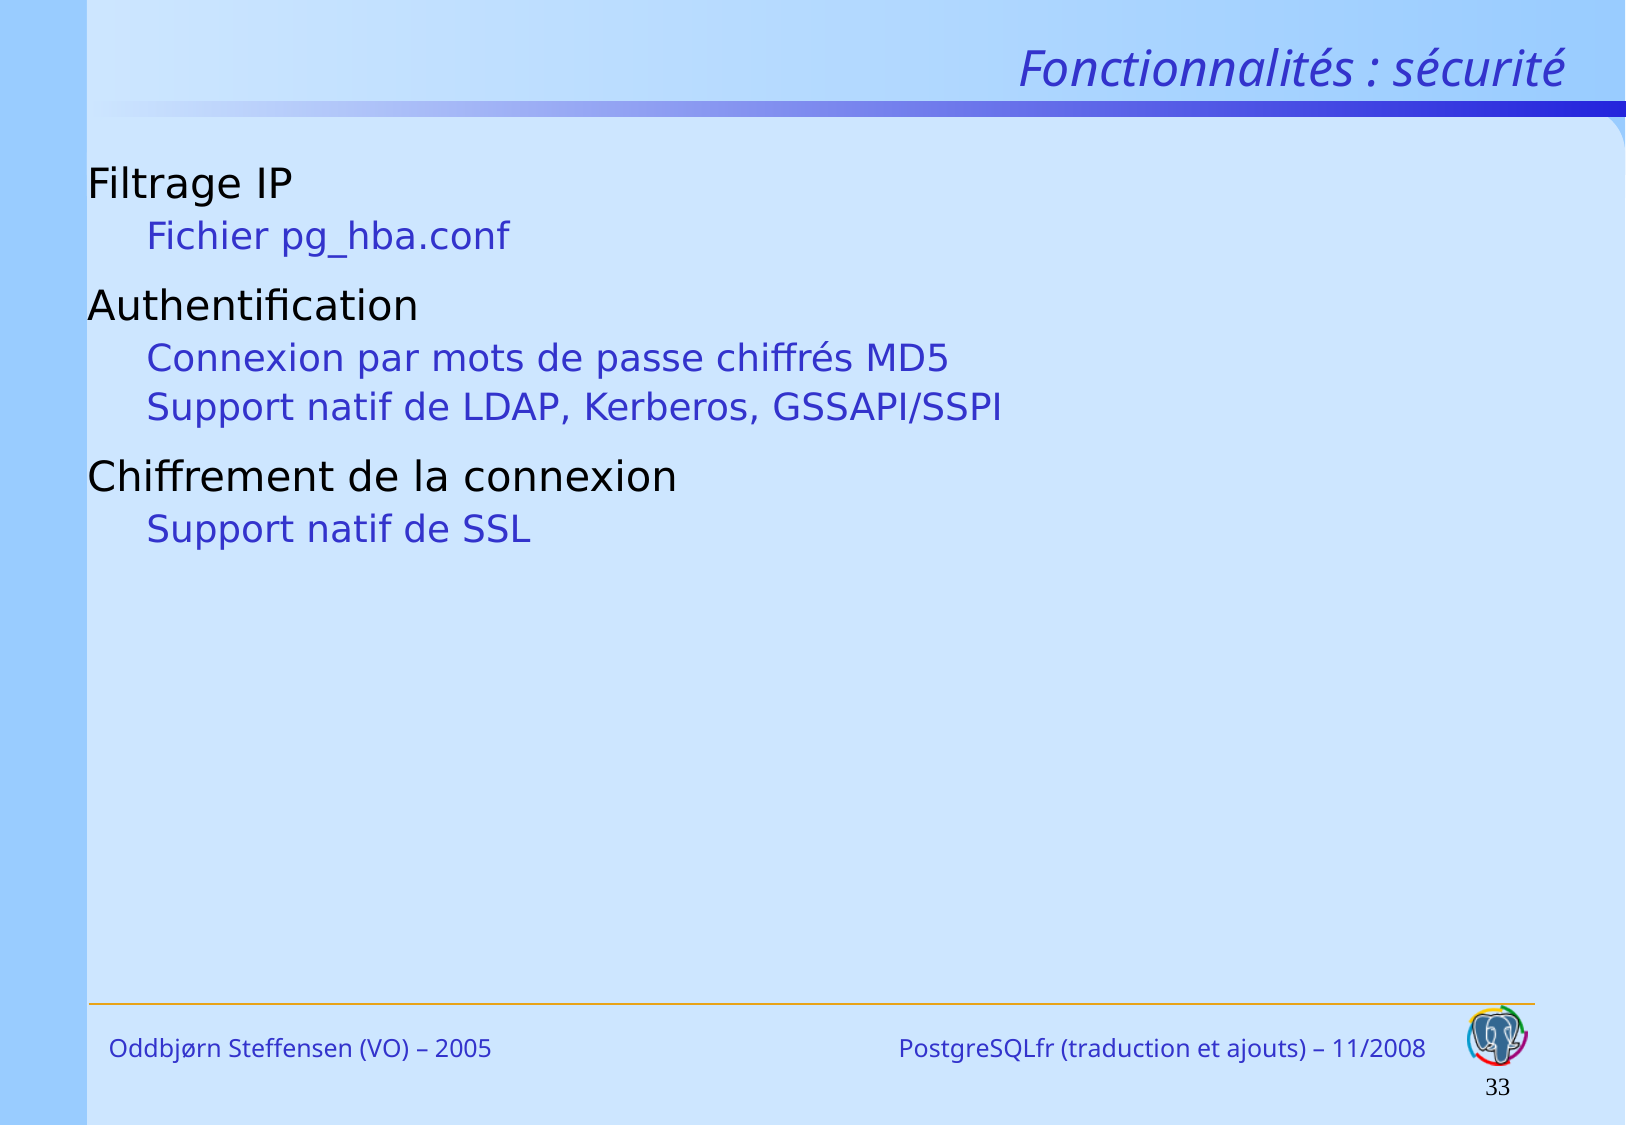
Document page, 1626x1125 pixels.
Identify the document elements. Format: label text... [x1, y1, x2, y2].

list Filtrage IP Fichier pg_hba.conf Authentification Connexion par mots de passe chiffrés MD5 Support natif de LDAP, Kerberos, GSSAPI/SSPI Chiffrement de la connexion Support natif de SSL [86, 159, 1520, 965]
picture [1467, 1005, 1528, 1066]
title Fonctionnalités : sécurité [172, 0, 1567, 134]
